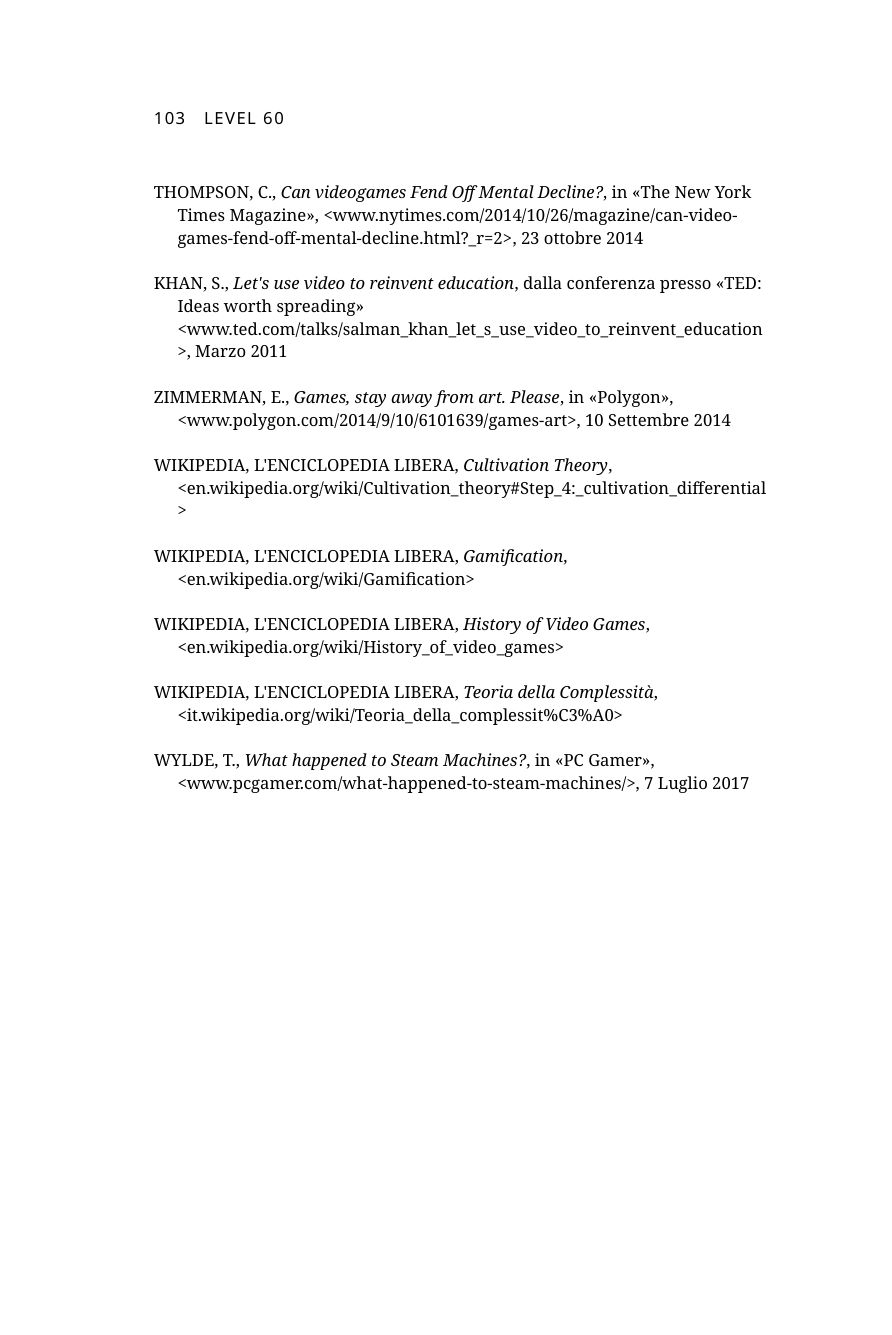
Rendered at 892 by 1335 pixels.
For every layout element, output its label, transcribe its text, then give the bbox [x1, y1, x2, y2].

text WIKIPEDIA, L'ENCICLOPEDIA LIBERA, Teoria della Complessità, <it.wikipedia.org/wiki/Teoria_della_complessit%C3%A0> [153, 681, 768, 726]
text WIKIPEDIA, L'ENCICLOPEDIA LIBERA, History of Video Games, <en.wikipedia.org/wiki/History_of_video_games> [153, 613, 768, 658]
text WIKIPEDIA, L'ENCICLOPEDIA LIBERA, Gamification, <en.wikipedia.org/wiki/Gamification> [153, 544, 768, 590]
text WYLDE, T., What happened to Steam Machines?, in «PC Gamer», <www.pcgamer.com/what-happened-to-steam-machines/>, 7 Luglio 2017 [153, 749, 768, 794]
text ZIMMERMAN, E., Games, stay away from art. Please, in «Polygon», <www.polygon.com/2014/9/10/6101639/games-art>, 10 Settembre 2014 [153, 386, 768, 431]
text WIKIPEDIA, L'ENCICLOPEDIA LIBERA, Cultivation Theory, <en.wikipedia.org/wiki/Cultivation_theory#Step_4:_cultivation_differential> [153, 454, 768, 522]
text KHAN, S., Let's use video to reinvent education, dalla conferenza presso «TED: Ideas worth spreading» <www.ted.com/talks/salman_khan_let_s_use_video_to_reinvent_education>, Marzo 2011 [153, 272, 768, 363]
text THOMPSON, C., Can videogames Fend Off Mental Decline?, in «The New York Times Magazine», <www.nytimes.com/2014/10/26/magazine/can-video-games-fend-off-mental-decline.html?_r=2>, 23 ottobre 2014 [153, 181, 768, 249]
